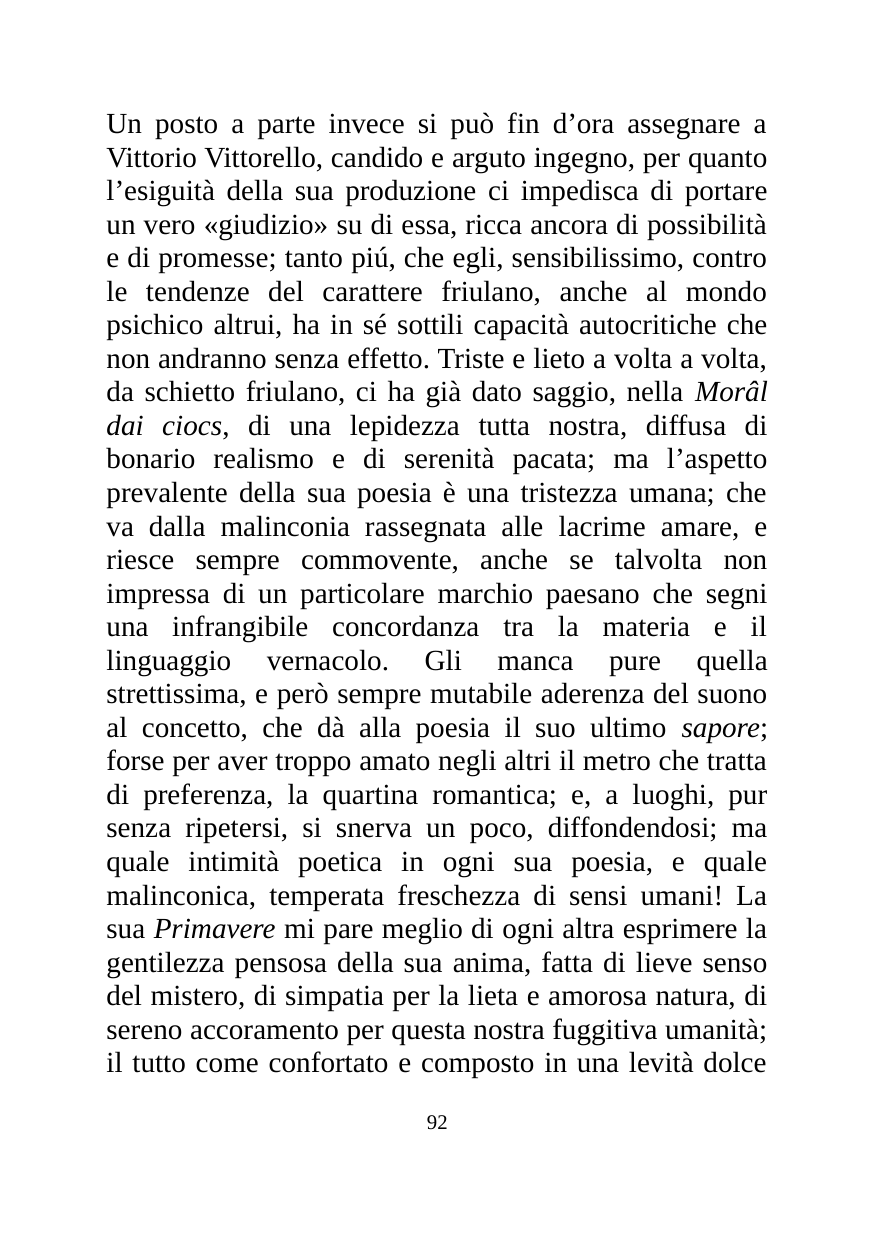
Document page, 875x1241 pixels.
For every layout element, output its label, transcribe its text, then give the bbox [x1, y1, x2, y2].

text Un posto a parte invece si può fin d’ora assegnare a Vittorio Vittorello, candido e arguto ingegno, per quanto l’esiguità della sua produzione ci impedisca di portare un vero «giudizio» su di essa, ricca ancora di possibilità e di promesse; tanto piú, che egli, sensibilissimo, contro le tendenze del carattere friulano, anche al mondo psichico altrui, ha in sé sottili capacità autocritiche che non andranno senza effetto. Triste e lieto a volta a volta, da schietto friulano, ci ha già dato saggio, nella Morâl dai ciocs, di una lepidezza tutta nostra, diffusa di bonario realismo e di serenità pacata; ma l’aspetto prevalente della sua poesia è una tristezza umana; che va dalla malinconia rassegnata alle lacrime amare, e riesce sempre commovente, anche se talvolta non impressa di un particolare marchio paesano che segni una infrangibile concordanza tra la materia e il linguaggio vernacolo. Gli manca pure quella strettissima, e però sempre mutabile aderenza del suono al concetto, che dà alla poesia il suo ultimo sapore; forse per aver troppo amato negli altri il metro che tratta di preferenza, la quartina romantica; e, a luoghi, pur senza ripetersi, si snerva un poco, diffondendosi; ma quale intimità poetica in ogni sua poesia, e quale malinconica, temperata freschezza di sensi umani! La sua Primavere mi pare meglio di ogni altra esprimere la gentilezza pensosa della sua anima, fatta di lieve senso del mistero, di simpatia per la lieta e amorosa natura, di sereno accoramento per questa nostra fuggitiva umanità; il tutto come confortato e composto in una levità dolce [106, 106, 768, 1079]
